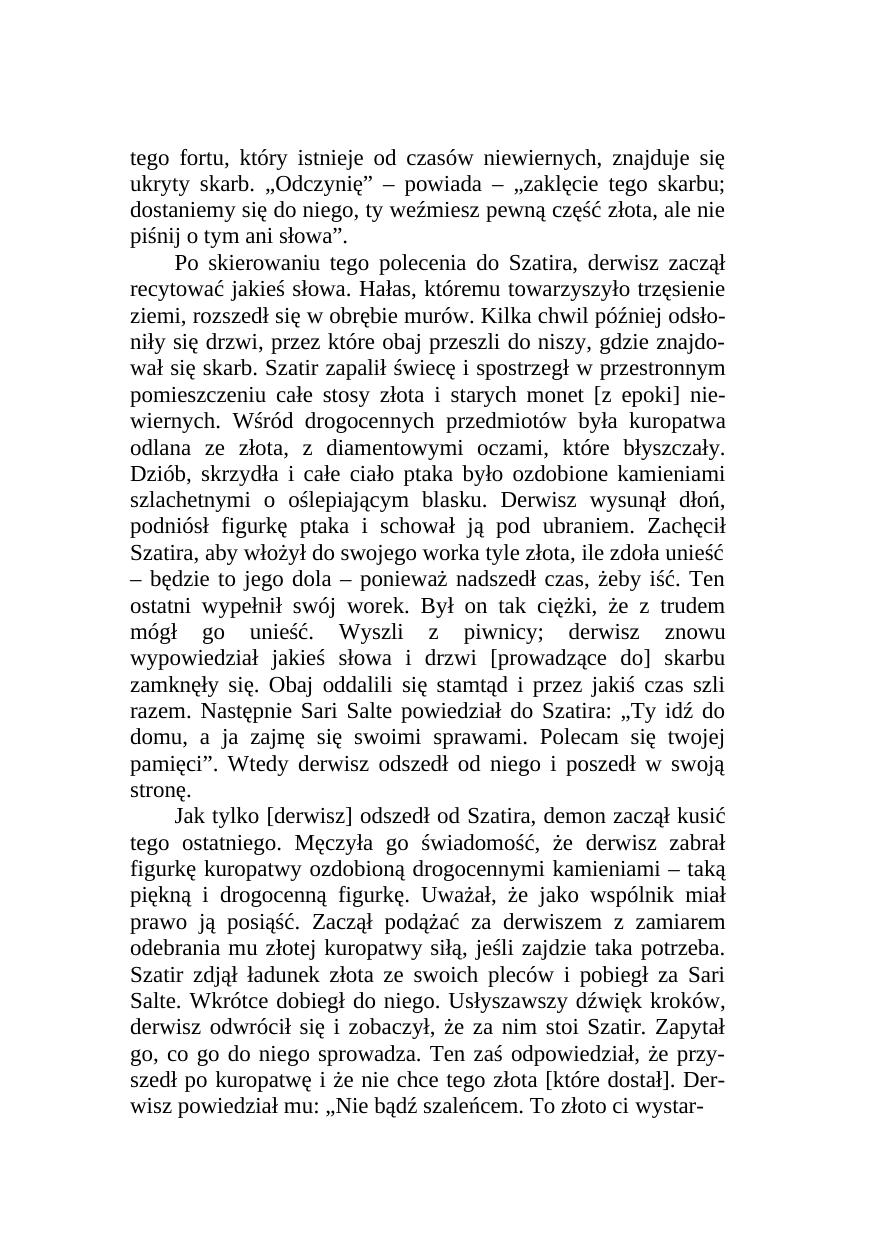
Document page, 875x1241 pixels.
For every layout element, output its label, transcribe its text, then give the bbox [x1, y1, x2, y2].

list będzie to jego dola – ponieważ nadszedł czas, żeby iść. Ten ostatni wypełnił swój worek. Był on tak ciężki, że z trudem mógł go unieść. Wyszli z piwnicy; derwisz znowu wypowiedział jakieś słowa i drzwi [prowadzące do] skarbu zamknęły się. Obaj oddalili się stamtąd i przez jakiś czas szli razem. Następnie Sari Salte powiedział do Szatira: „Ty idź do domu, a ja zajmę się swoimi sprawami. Polecam się twojej pamięci”. Wtedy derwisz odszedł od niego i poszedł w swoją stronę. [130, 565, 726, 802]
text Jak tylko [derwisz] odszedł od Szatira, demon zaczął kusić tego ostatniego. Męczyła go świadomość, że derwisz zabrał figurkę kuropatwy ozdobioną drogocennymi kamieniami – taką piękną i drogocenną figurkę. Uważał, że jako wspólnik miał prawo ją posiąść. Zaczął podążać za derwiszem z zamiarem odebrania mu złotej kuropatwy siłą, jeśli zajdzie taka potrzeba. Szatir zdjął ładunek złota ze swoich pleców i pobiegł za Sari Salte. Wkrótce dobiegł do niego. Usłyszawszy dźwięk kroków, derwisz odwrócił się i zobaczył, że za nim stoi Szatir. Zapytał go, co go do niego sprowadza. Ten zaś odpowiedział, że przy- szedł po kuropatwę i że nie chce tego złota [które dostał]. Der- wisz powiedział mu: „Nie bądź szaleńcem. To złoto ci wystar- [130, 802, 726, 1119]
text tego fortu, który istnieje od czasów niewiernych, znajduje się ukryty skarb. „Odczynię” – powiada – „zaklęcie tego skarbu; dostaniemy się do niego, ty weźmiesz pewną część złota, ale nie piśnij o tym ani słowa”. [130, 143, 726, 249]
text Po skierowaniu tego polecenia do Szatira, derwisz zaczął recytować jakieś słowa. Hałas, któremu towarzyszyło trzęsienie ziemi, rozszedł się w obrębie murów. Kilka chwil później odsło- niły się drzwi, przez które obaj przeszli do niszy, gdzie znajdo- wał się skarb. Szatir zapalił świecę i spostrzegł w przestronnym pomieszczeniu całe stosy złota i starych monet [z epoki] nie- wiernych. Wśród drogocennych przedmiotów była kuropatwa odlana ze złota, z diamentowymi oczami, które błyszczały. Dziób, skrzydła i całe ciało ptaka było ozdobione kamieniami szlachetnymi o oślepiającym blasku. Derwisz wysunął dłoń, podniósł figurkę ptaka i schował ją pod ubraniem. Zachęcił Szatira, aby włożył do swojego worka tyle złota, ile zdoła unieść [130, 249, 726, 565]
